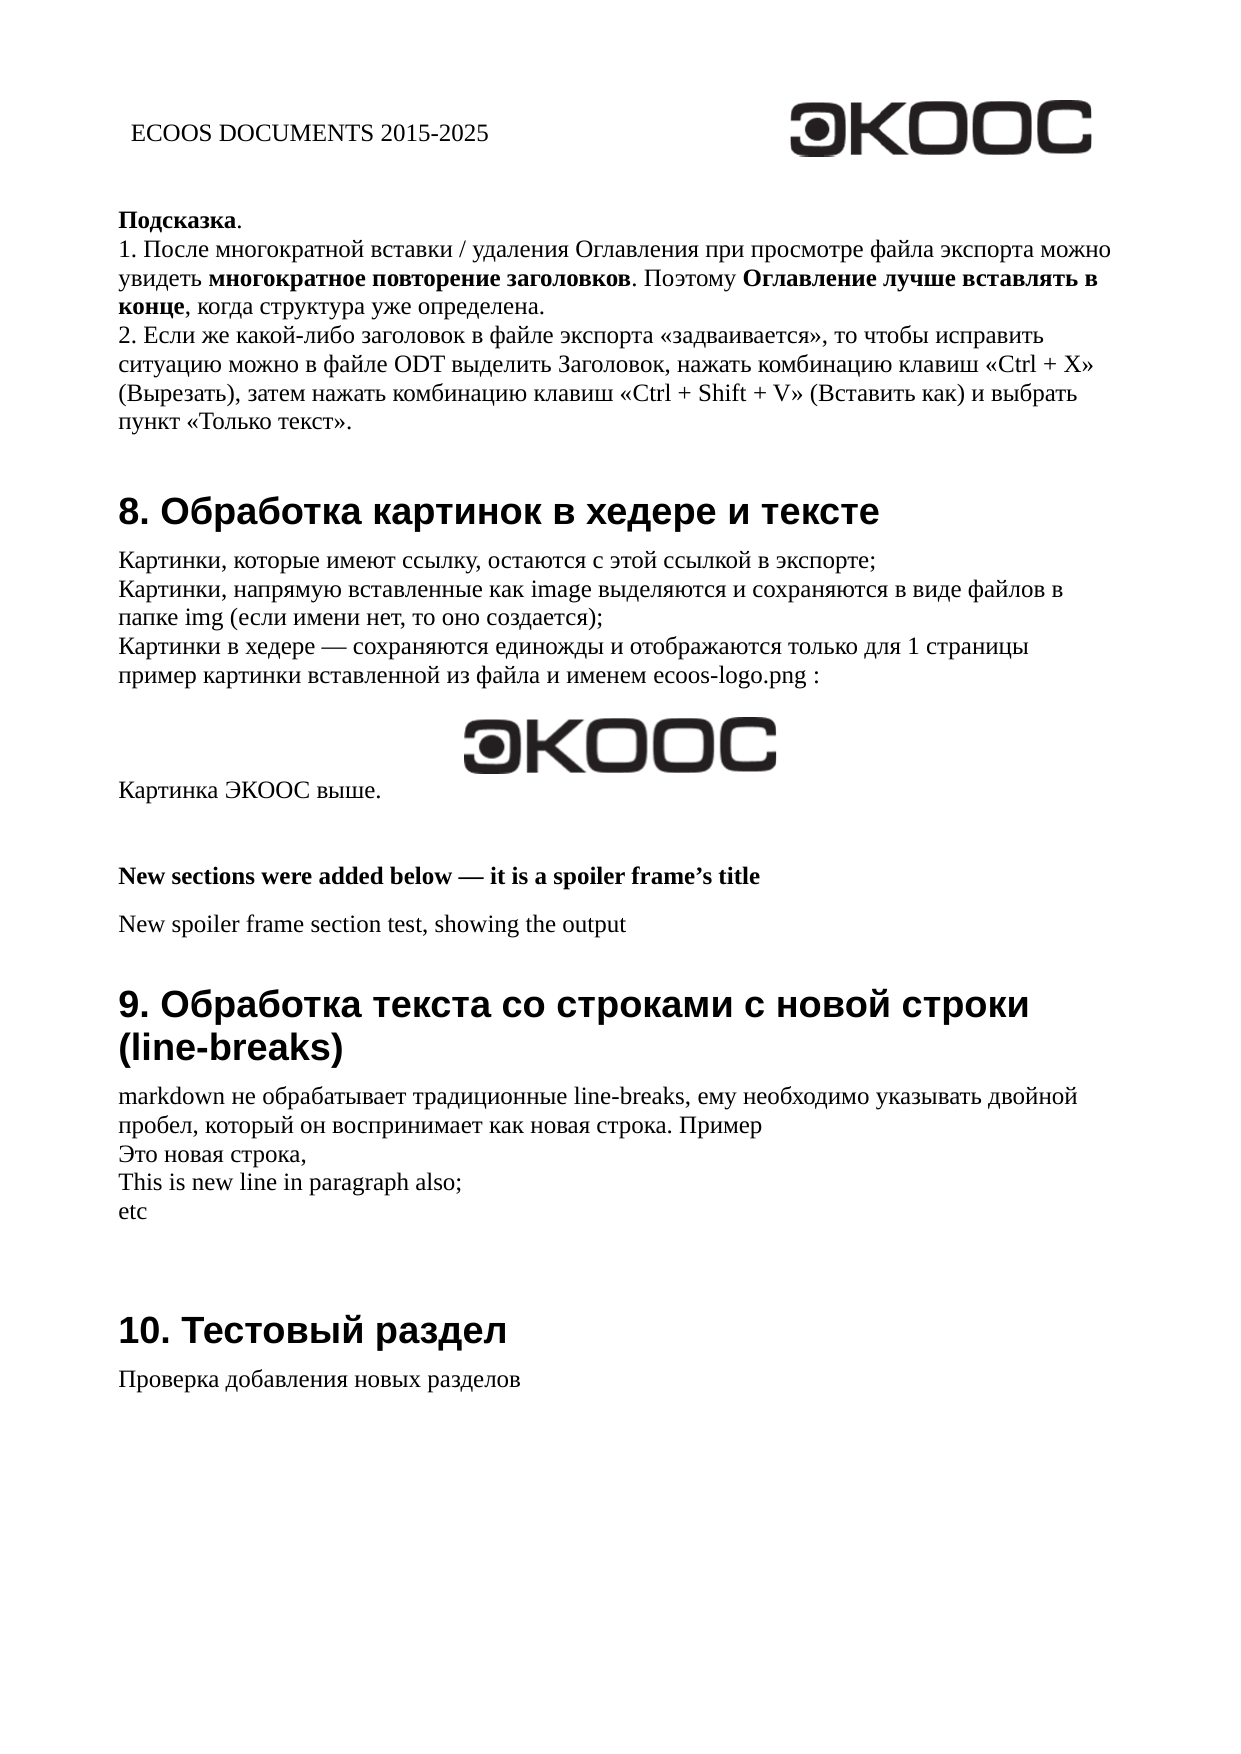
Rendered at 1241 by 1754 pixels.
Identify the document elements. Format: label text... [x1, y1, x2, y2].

text Картинки, которые имеют ссылку, остаются с этой ссылкой в экспорте; [118, 545, 1122, 574]
text This is new line in paragraph also; [118, 1167, 1122, 1196]
text Проверка добавления новых разделов [118, 1364, 1122, 1392]
text New spoiler frame section test, showing the output [118, 909, 1122, 938]
subtitle 10. Тестовый раздел [118, 1307, 1122, 1351]
text etc [118, 1196, 1122, 1225]
text Картинки в хедере — сохраняются единожды и отображаются только для 1 страницы [118, 631, 1122, 660]
text Это новая строка, [118, 1139, 1122, 1167]
text Подсказка. [118, 205, 1122, 234]
text пример картинки вставленной из файла и именем ecoos-logo.png : [118, 660, 1122, 689]
text Картинки, напрямую вставленные как image выделяются и сохраняются в виде файлов в папке img (если имени нет, то оно создается); [118, 574, 1122, 631]
text Картинка ЭКООС выше. [118, 775, 1122, 804]
text markdown не обрабатывает традиционные line-breaks, ему необходимо указывать двойной пробел, который он воспринимает как новая строка. Пример [118, 1081, 1122, 1139]
subtitle 8. Обработка картинок в хедере и тексте [118, 489, 1122, 532]
text 2. Если же какой-либо заголовок в файле экспорта «задваивается», то чтобы исправить ситуацию можно в файле ODT выделить Заголовок, нажать комбинацию клавиш «Ctrl + X» (Вырезать), затем нажать комбинацию клавиш «Ctrl + Shift + V» (Вставить как) и выбрать пункт «Только текст». [118, 320, 1122, 435]
picture [464, 717, 777, 774]
text 1. После многократной вставки / удаления Оглавления при просмотре файла экспорта можно увидеть многократное повторение заголовков. Поэтому Оглавление лучше вставлять в конце, когда структура уже определена. [118, 234, 1122, 320]
subtitle 9. Обработка текста со строками с новой строки (line-breaks) [118, 981, 1122, 1069]
picture [790, 100, 1092, 157]
text New sections were added below — it is a spoiler frame’s title [118, 861, 1122, 890]
